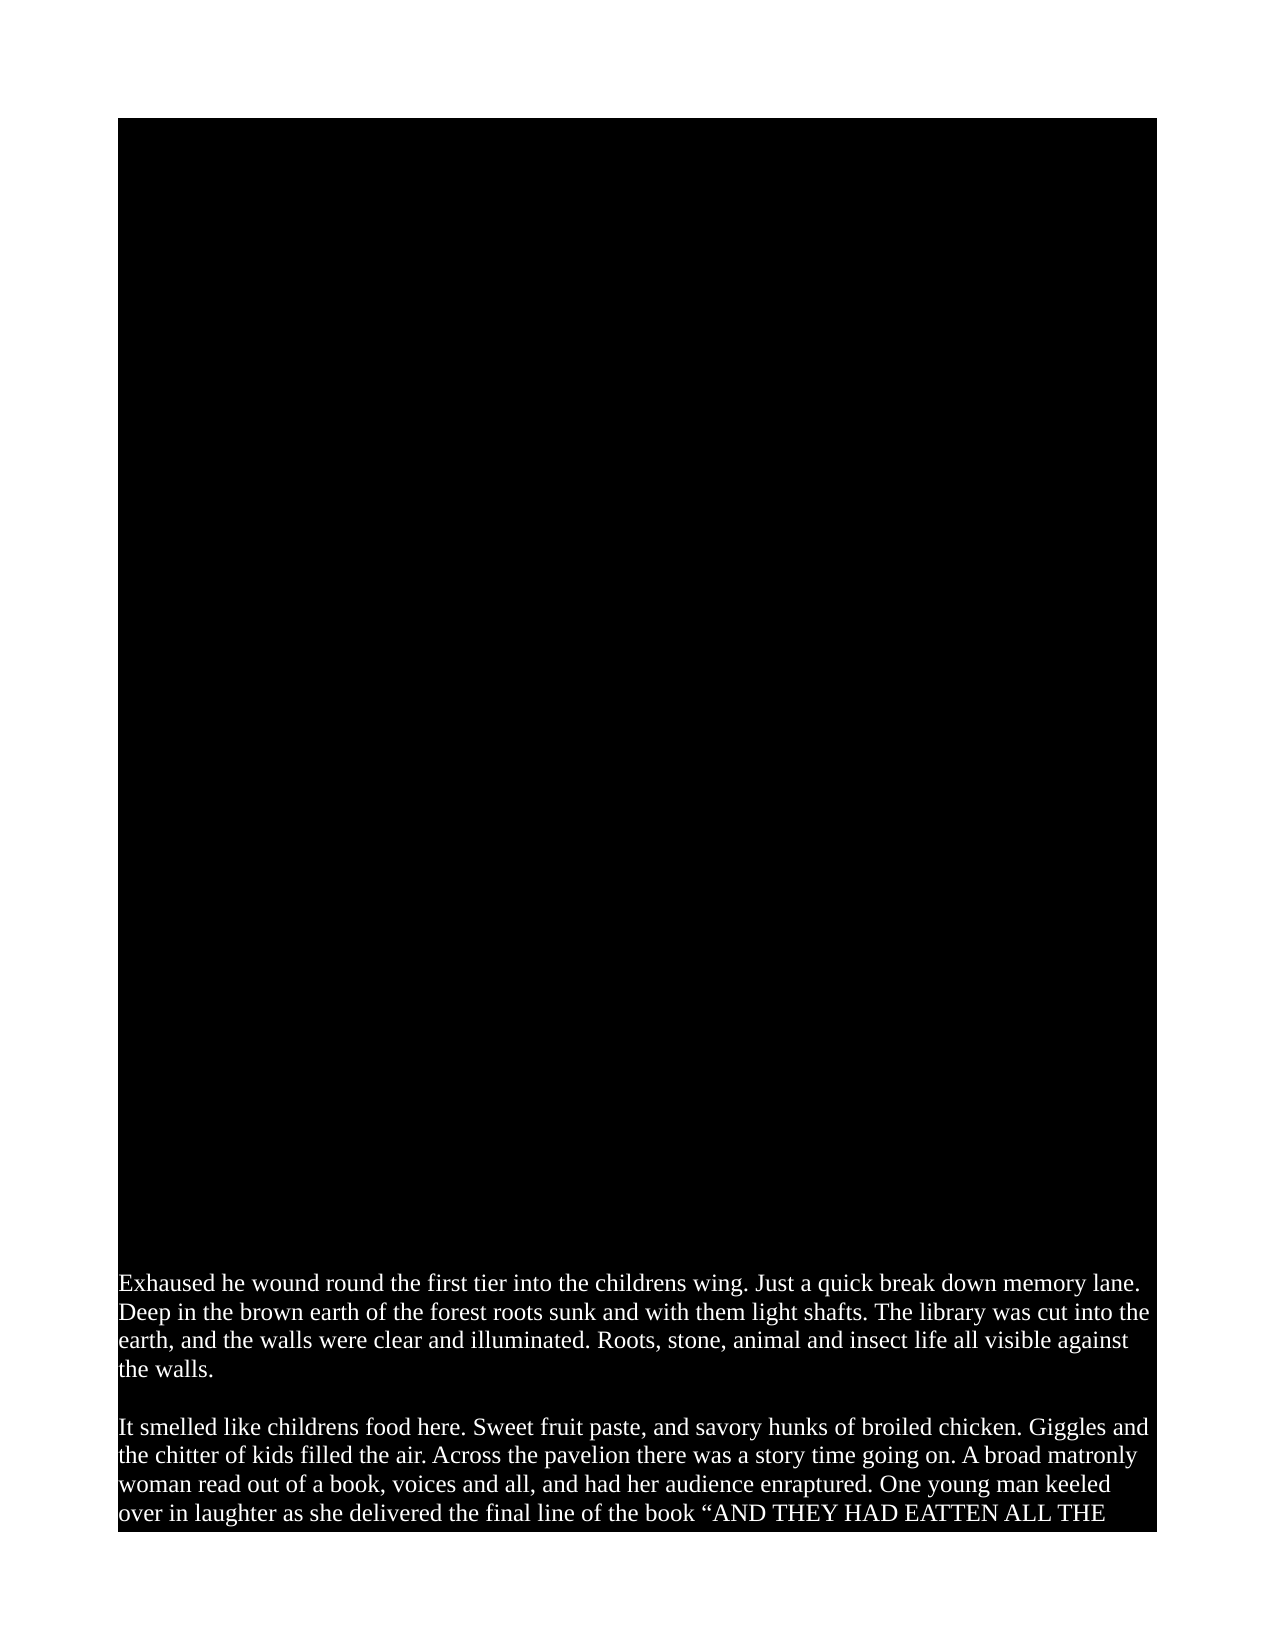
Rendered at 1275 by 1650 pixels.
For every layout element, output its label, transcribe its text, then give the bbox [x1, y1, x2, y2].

text It smelled like childrens food here. Sweet fruit paste, and savory hunks of broiled chicken. Giggles and the chitter of kids filled the air. Across the pavelion there was a story time going on. A broad matronly woman read out of a book, voices and all, and had her audience enraptured. One young man keeled over in laughter as she delivered the final line of the book “AND THEY HAD EATTEN ALL THE [118, 1412, 1157, 1527]
text Exhaused he wound round the first tier into the childrens wing. Just a quick break down memory lane. Deep in the brown earth of the forest roots sunk and with them light shafts. The library was cut into the earth, and the walls were clear and illuminated. Roots, stone, animal and insect life all visible against the walls. [118, 1268, 1157, 1383]
